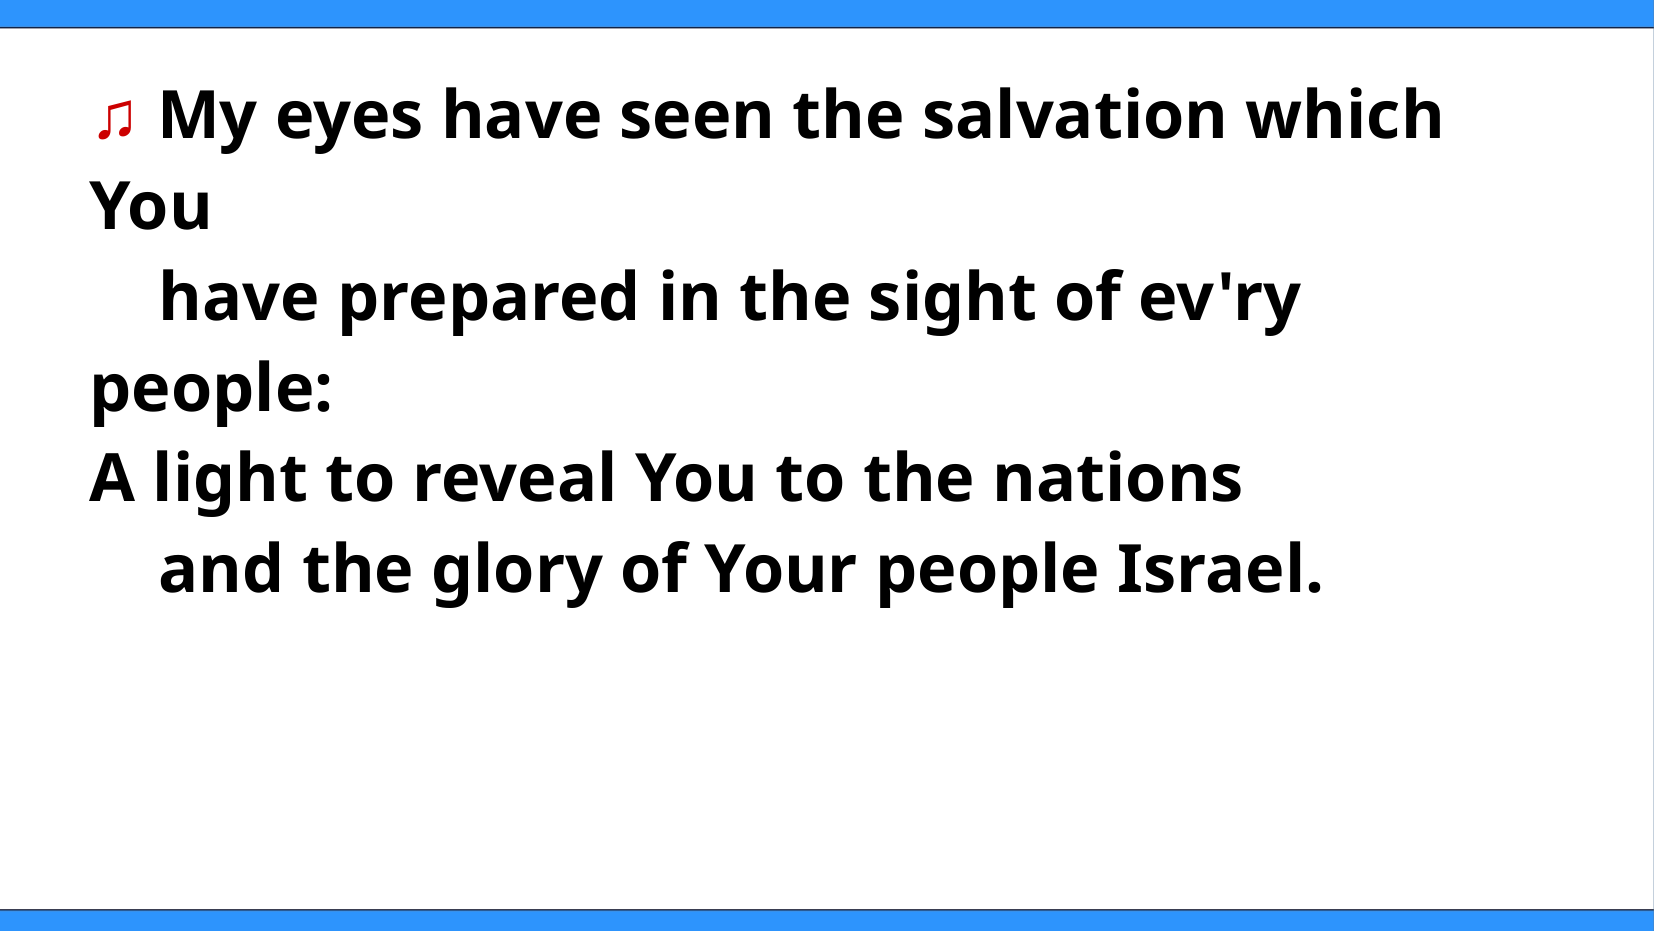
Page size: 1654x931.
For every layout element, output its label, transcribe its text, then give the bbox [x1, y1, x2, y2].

picture [0, 0, 1654, 931]
text_box ♫ My eyes have seen the salvation which You have prepared in the sight of ev'ry people: A light to reveal You to the nations and the glory of Your people Israel. [75, 60, 1576, 466]
